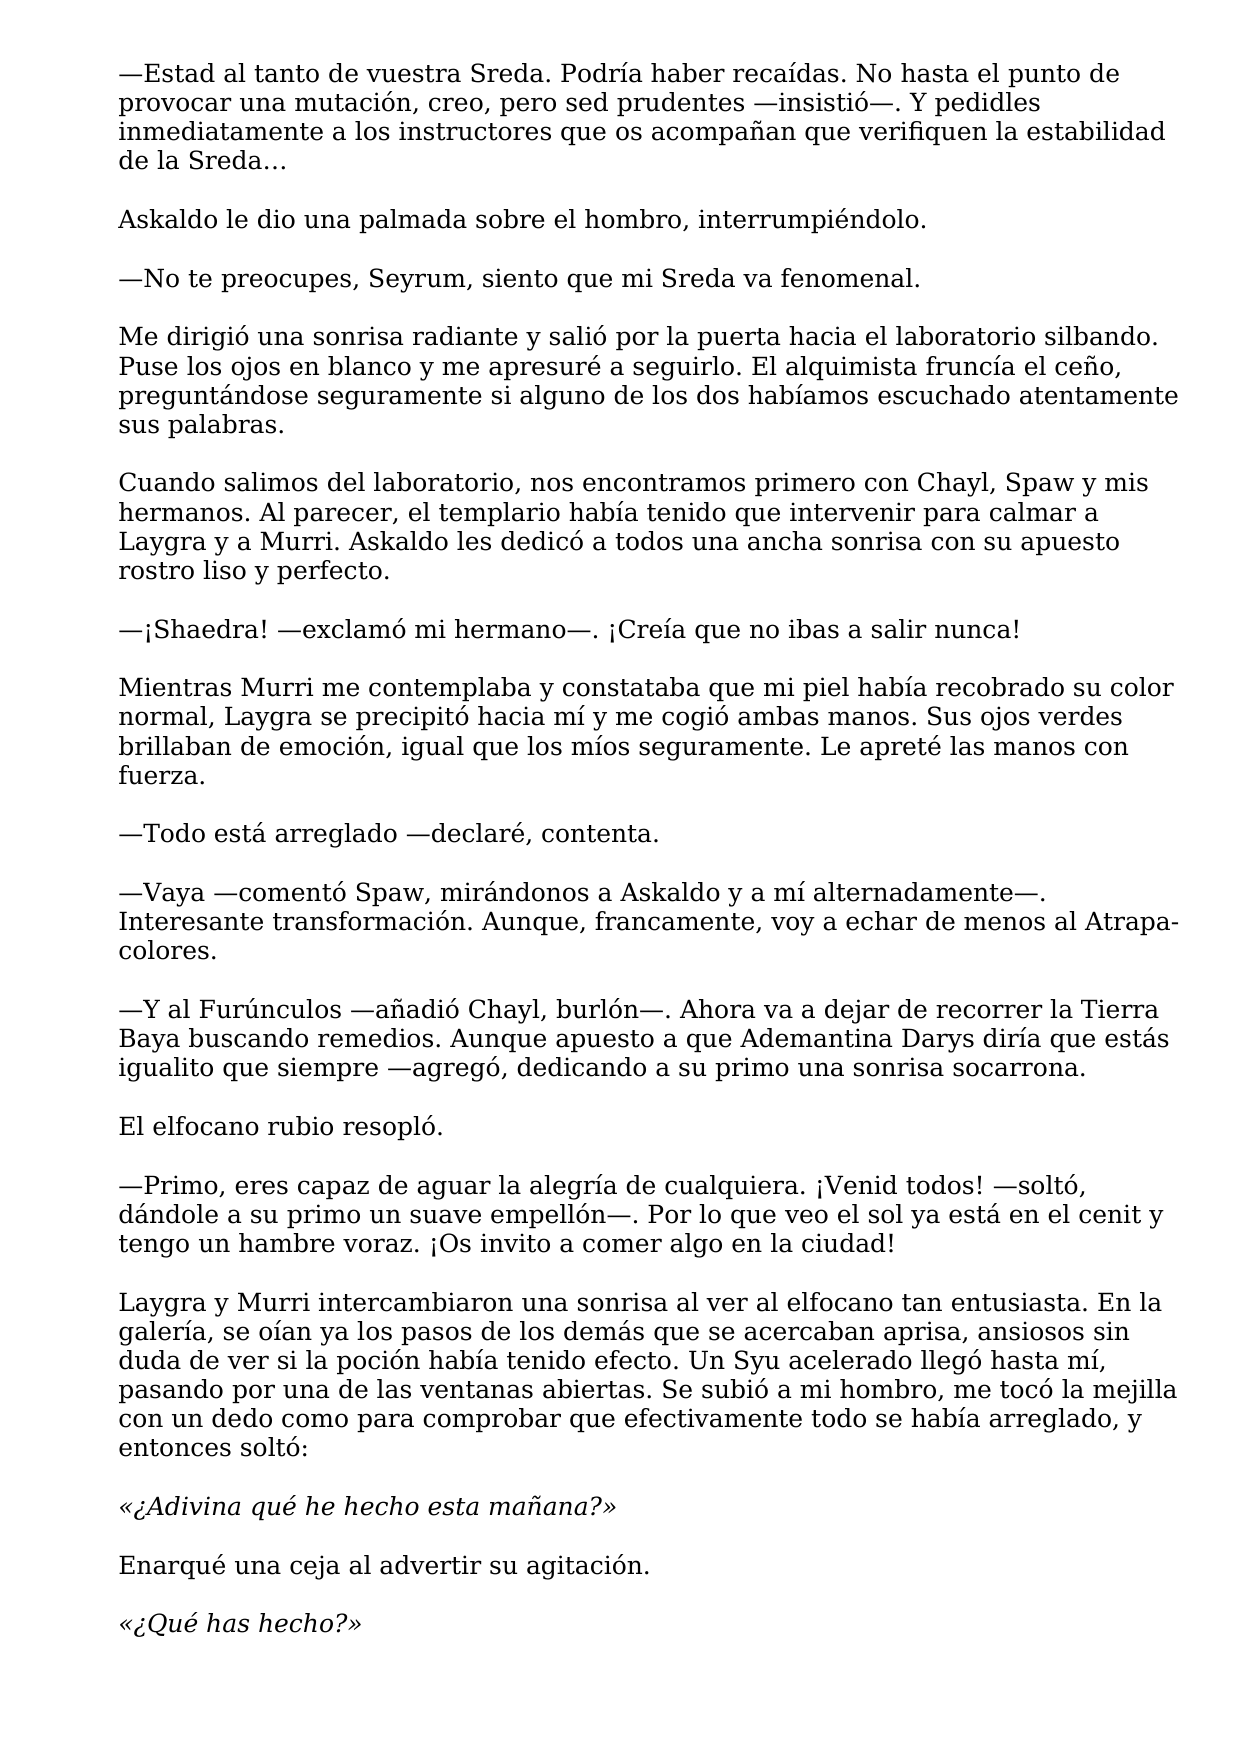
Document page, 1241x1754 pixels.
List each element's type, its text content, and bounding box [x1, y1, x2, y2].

text Askaldo le dio una palmada sobre el hombro, interrumpiéndolo. [118, 205, 1181, 234]
text «¿Adivina qué he hecho esta mañana?» [118, 1492, 1181, 1521]
text —Y al Furúnculos —añadió Chayl, burlón—. Ahora va a dejar de recorrer la Tierra Baya buscando remedios. Aunque apuesto a que Ademantina Darys diría que estás igualito que siempre —agregó, dedicando a su primo una sonrisa socarrona. [118, 995, 1181, 1083]
text —¡Shaedra! —exclamó mi hermano—. ¡Creía que no ibas a salir nunca! [118, 615, 1181, 644]
text «¿Qué has hecho?» [118, 1609, 1181, 1639]
text —Todo está arreglado —declaré, contenta. [118, 819, 1181, 849]
text —No te preocupes, Seyrum, siento que mi Sreda va fenomenal. [118, 264, 1181, 293]
text —Vaya —comentó Spaw, mirándonos a Askaldo y a mí alternadamente—. Interesante transformación. Aunque, francamente, voy a echar de menos al Atrapa-colores. [118, 878, 1181, 966]
text Cuando salimos del laboratorio, nos encontramos primero con Chayl, Spaw y mis hermanos. Al parecer, el templario había tenido que intervenir para calmar a Laygra y a Murri. Askaldo les dedicó a todos una ancha sonrisa con su apuesto rostro liso y perfecto. [118, 469, 1181, 585]
text Mientras Murri me contemplaba y constataba que mi piel había recobrado su color normal, Laygra se precipitó hacia mí y me cogió ambas manos. Sus ojos verdes brillaban de emoción, igual que los míos seguramente. Le apreté las manos con fuerza. [118, 673, 1181, 790]
text —Estad al tanto de vuestra Sreda. Podría haber recaídas. No hasta el punto de provocar una mutación, creo, pero sed prudentes —insistió—. Y pedidles inmediatamente a los instructores que os acompañan que verifiquen la estabilidad de la Sreda… [118, 59, 1181, 176]
text Me dirigió una sonrisa radiante y salió por la puerta hacia el laboratorio silbando. Puse los ojos en blanco y me apresuré a seguirlo. El alquimista fruncía el ceño, preguntándose seguramente si alguno de los dos habíamos escuchado atentamente sus palabras. [118, 322, 1181, 439]
text El elfocano rubio resopló. [118, 1112, 1181, 1141]
text —Primo, eres capaz de aguar la alegría de cualquiera. ¡Venid todos! —soltó, dándole a su primo un suave empellón—. Por lo que veo el sol ya está en el cenit y tengo un hambre voraz. ¡Os invito a comer algo en la ciudad! [118, 1171, 1181, 1258]
text Laygra y Murri intercambiaron una sonrisa al ver al elfocano tan entusiasta. En la galería, se oían ya los pasos de los demás que se acercaban aprisa, ansiosos sin duda de ver si la poción había tenido efecto. Un Syu acelerado llegó hasta mí, pasando por una de las ventanas abiertas. Se subió a mi hombro, me tocó la mejilla con un dedo como para comprobar que efectivamente todo se había arreglado, y entonces soltó: [118, 1288, 1181, 1463]
text Enarqué una ceja al advertir su agitación. [118, 1551, 1181, 1580]
